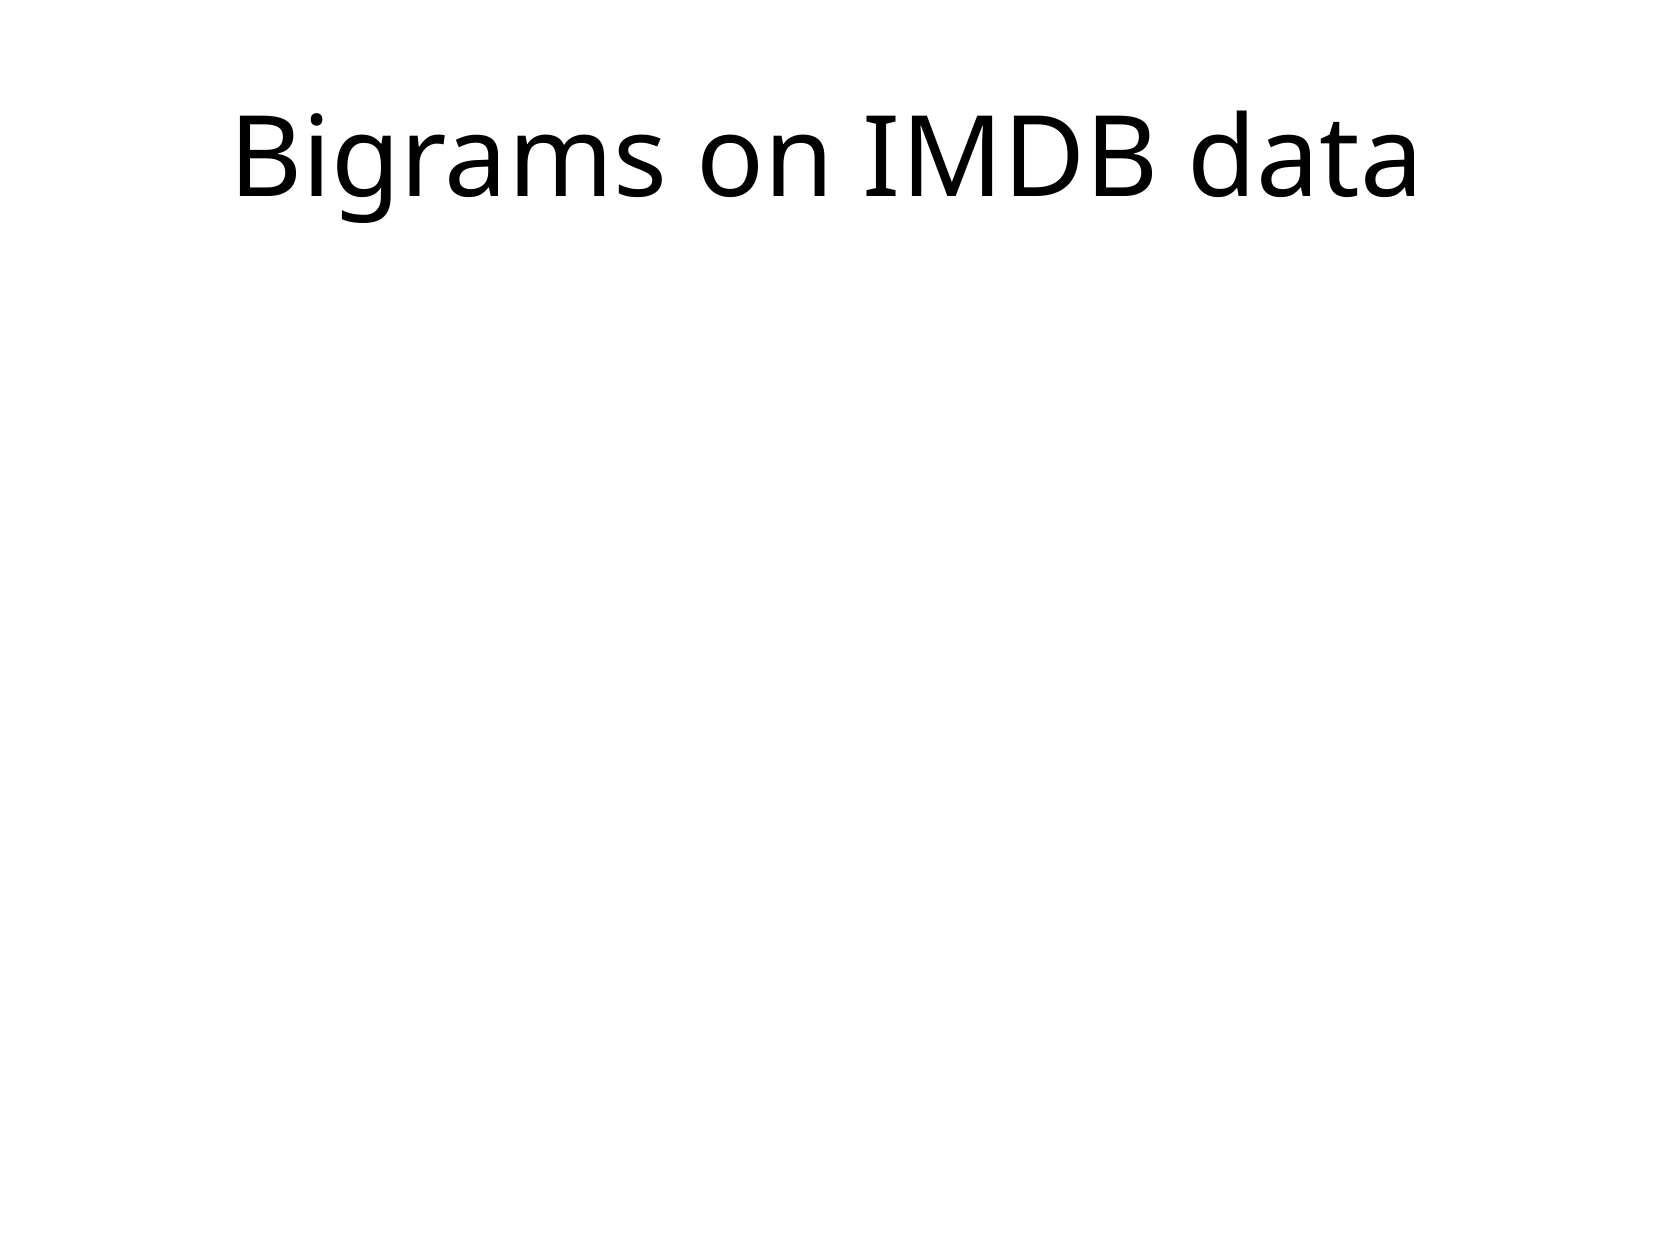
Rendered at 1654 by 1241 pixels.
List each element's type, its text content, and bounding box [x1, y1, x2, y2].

title Bigrams on IMDB data [82, 49, 1571, 257]
